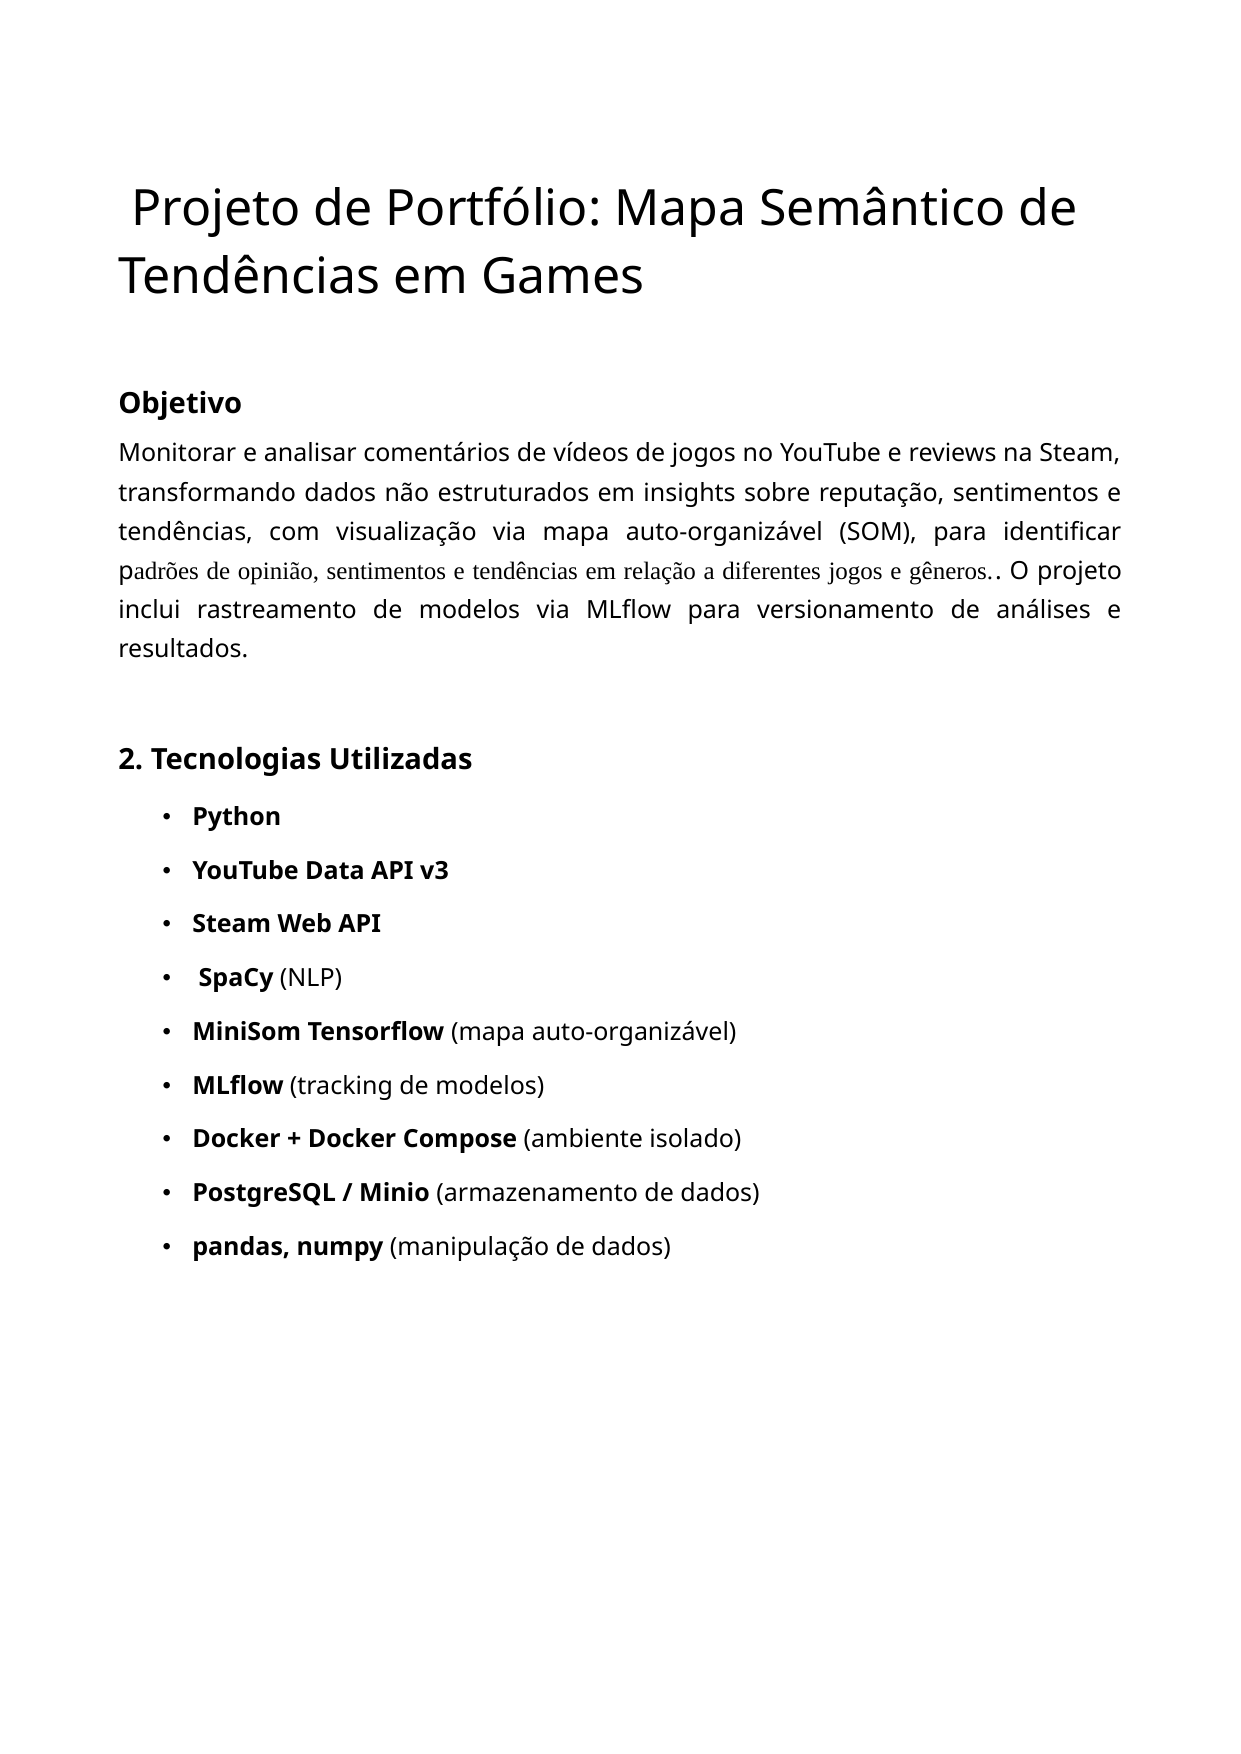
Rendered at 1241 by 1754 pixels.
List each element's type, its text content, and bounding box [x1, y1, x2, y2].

list PostgreSQL / Minio (armazenamento de dados) [162, 1175, 1122, 1209]
list MLflow (tracking de modelos) [162, 1067, 1122, 1101]
text Monitorar e analisar comentários de vídeos de jogos no YouTube e reviews na Steam, transformando dados não estruturados em insights sobre reputação, sentimentos e tendências, com visualização via mapa auto-organizável (SOM), para identificar padrões de opinião, sentimentos e tendências em relação a diferentes jogos e gêneros.. O projeto inclui rastreamento de modelos via MLflow para versionamento de análises e resultados. [118, 435, 1122, 665]
subtitle Projeto de Portfólio: Mapa Semântico de Tendências em Games [118, 172, 1122, 308]
list MiniSom Tensorflow (mapa auto-organizável) [162, 1013, 1122, 1048]
list Steam Web API [162, 906, 1122, 940]
subtitle Objetivo [118, 383, 1122, 422]
list Docker + Docker Compose (ambiente isolado) [162, 1121, 1122, 1155]
subtitle 2. Tecnologias Utilizadas [118, 738, 1122, 778]
list SpaCy (NLP) [162, 960, 1122, 994]
list pandas, numpy (manipulação de dados) [162, 1228, 1122, 1263]
list YouTube Data API v3 [162, 852, 1122, 886]
list Python [162, 798, 1122, 833]
